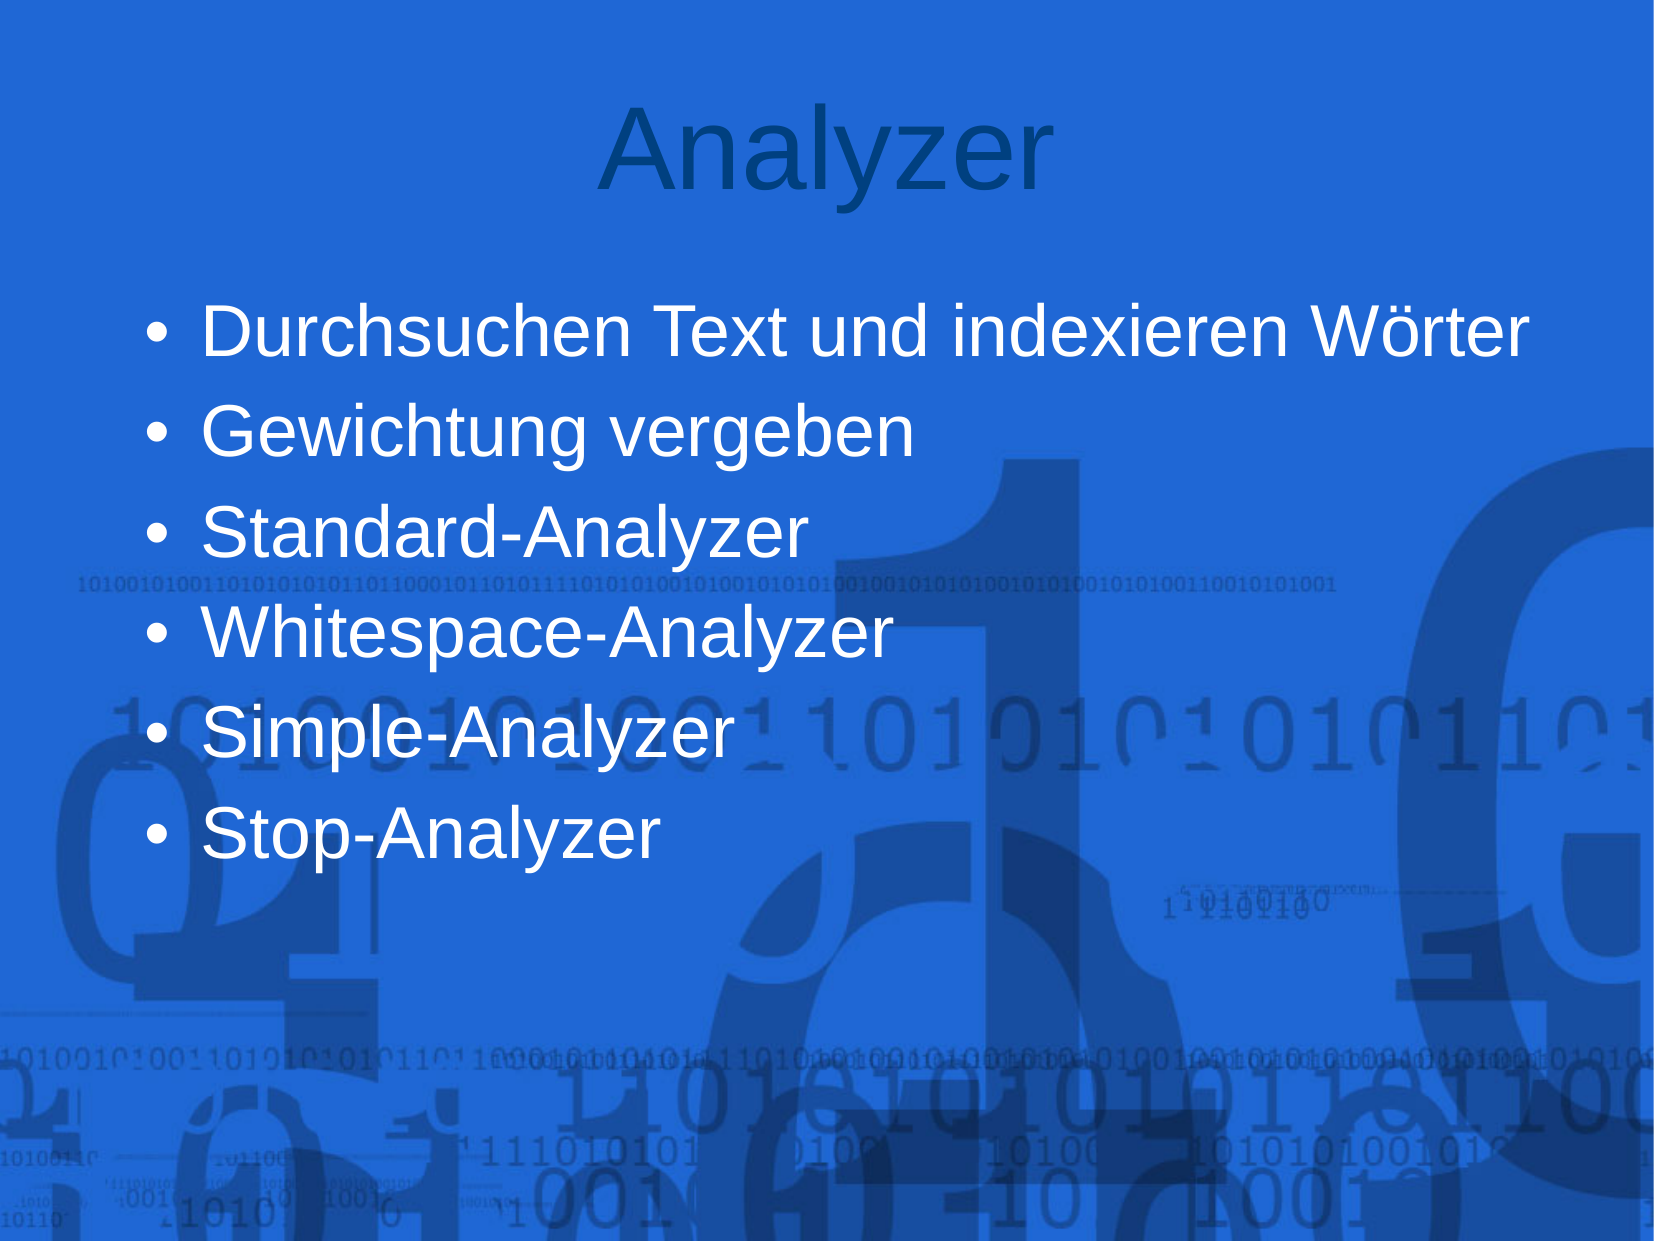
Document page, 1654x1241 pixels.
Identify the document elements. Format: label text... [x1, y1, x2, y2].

picture [0, 0, 1654, 1241]
title Analyzer [124, 15, 1530, 282]
list Durchsuchen Text und indexieren Wörter Gewichtung vergeben Standard-Analyzer Whitespace-Analyzer Simple-Analyzer Stop-Analyzer [82, 290, 1571, 1010]
